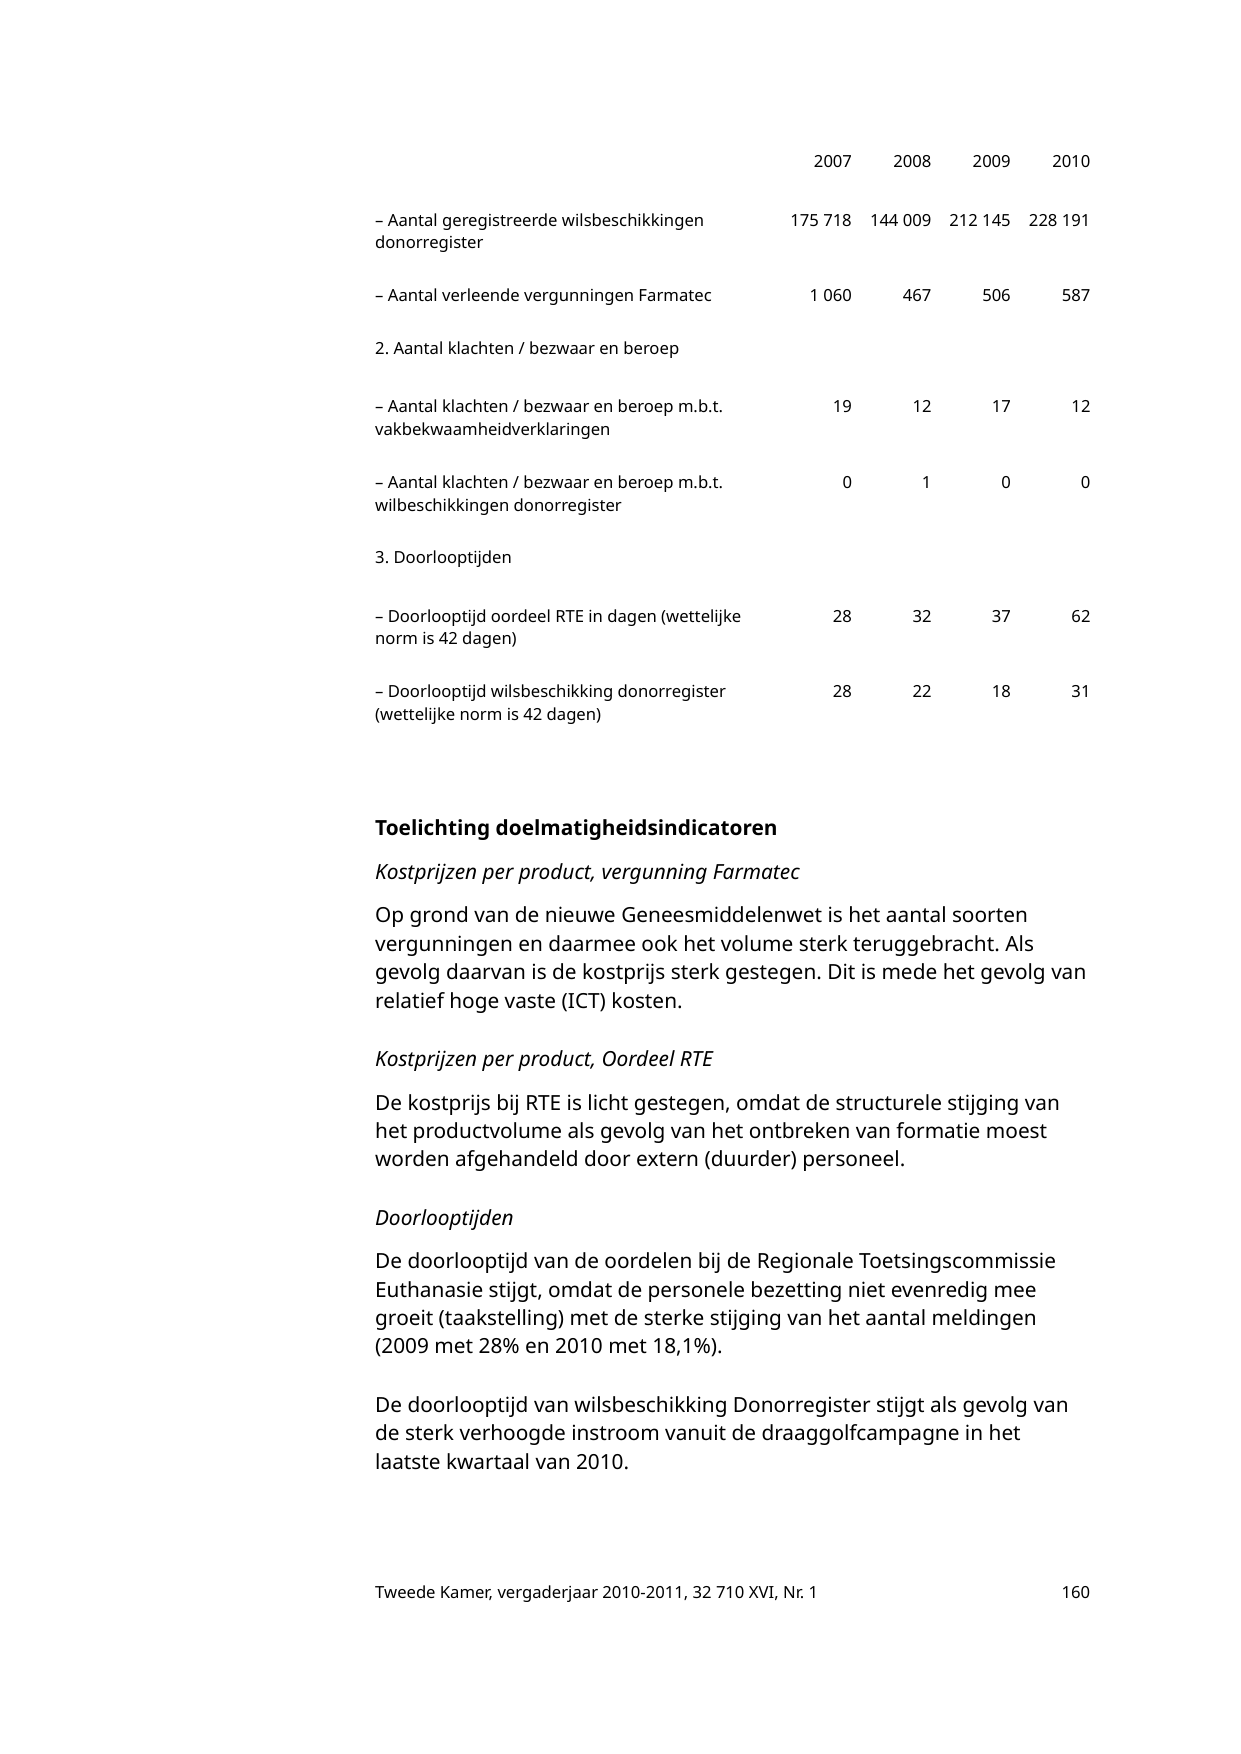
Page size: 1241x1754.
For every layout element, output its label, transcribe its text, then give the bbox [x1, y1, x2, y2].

text De doorlooptijd van de oordelen bij de Regionale Toetsingscommissie Euthanasie stijgt, omdat de personele bezetting niet evenredig mee groeit (taakstelling) met de sterke stijging van het aantal meldingen (2009 met 28% en 2010 met 18,1%). [375, 1246, 1090, 1360]
table_cell 212 145 [931, 209, 1011, 284]
table_cell 144 009 [852, 209, 931, 284]
table_cell 28 [772, 604, 852, 680]
table_cell [772, 546, 852, 604]
text Doorlooptijden [375, 1203, 1090, 1231]
table_header [375, 150, 772, 208]
table_cell 467 [852, 284, 931, 337]
table_cell 31 [1011, 680, 1090, 755]
table_cell [931, 546, 1011, 604]
table_cell 12 [852, 395, 931, 470]
table_cell – Aantal klachten / bezwaar en beroep m.b.t. vakbekwaamheidverklaringen [375, 395, 772, 470]
table_cell 3. Doorlooptijden [375, 546, 772, 604]
table_cell 18 [931, 680, 1011, 755]
table_cell 12 [1011, 395, 1090, 470]
table_cell 62 [1011, 604, 1090, 680]
table_cell 587 [1011, 284, 1090, 337]
table_cell [1011, 337, 1090, 395]
table_cell 1 [852, 470, 931, 546]
table_cell 19 [772, 395, 852, 470]
table_cell [1011, 546, 1090, 604]
text De kostprijs bij RTE is licht gestegen, omdat de structurele stijging van het productvolume als gevolg van het ontbreken van formatie moest worden afgehandeld door extern (duurder) personeel. [375, 1088, 1090, 1173]
table_cell 0 [931, 470, 1011, 546]
table_cell 17 [931, 395, 1011, 470]
table_cell – Aantal verleende vergunningen Farmatec [375, 284, 772, 337]
table_cell 2. Aantal klachten / bezwaar en beroep [375, 337, 772, 395]
table_cell – Doorlooptijd wilsbeschikking donorregister (wettelijke norm is 42 dagen) [375, 680, 772, 755]
table_cell – Aantal geregistreerde wilsbeschikkingen donorregister [375, 209, 772, 284]
text Toelichting doelmatigheidsindicatoren [375, 813, 1090, 842]
table_header 2010 [1011, 150, 1090, 208]
table_cell 175 718 [772, 209, 852, 284]
text Kostprijzen per product, vergunning Farmatec [375, 857, 1090, 885]
table_cell 506 [931, 284, 1011, 337]
table_cell 0 [1011, 470, 1090, 546]
table_cell 28 [772, 680, 852, 755]
table_cell 32 [852, 604, 931, 680]
text Kostprijzen per product, Oordeel RTE [375, 1044, 1090, 1073]
table_cell [772, 337, 852, 395]
table_header 2009 [931, 150, 1011, 208]
table_cell [852, 337, 931, 395]
table_cell 37 [931, 604, 1011, 680]
table_cell – Doorlooptijd oordeel RTE in dagen (wettelijke norm is 42 dagen) [375, 604, 772, 680]
table_header 2008 [852, 150, 931, 208]
table_header 2007 [772, 150, 852, 208]
table_cell 0 [772, 470, 852, 546]
text Op grond van de nieuwe Geneesmiddelenwet is het aantal soorten vergunningen en daarmee ook het volume sterk teruggebracht. Als gevolg daarvan is de kostprijs sterk gestegen. Dit is mede het gevolg van relatief hoge vaste (ICT) kosten. [375, 900, 1090, 1014]
table_cell [852, 546, 931, 604]
table_cell – Aantal klachten / bezwaar en beroep m.b.t. wilbeschikkingen donorregister [375, 470, 772, 546]
table_cell 228 191 [1011, 209, 1090, 284]
table_cell [931, 337, 1011, 395]
table_cell 1 060 [772, 284, 852, 337]
table_cell 22 [852, 680, 931, 755]
text De doorlooptijd van wilsbeschikking Donorregister stijgt als gevolg van de sterk verhoogde instroom vanuit de draaggolfcampagne in het laatste kwartaal van 2010. [375, 1390, 1090, 1475]
